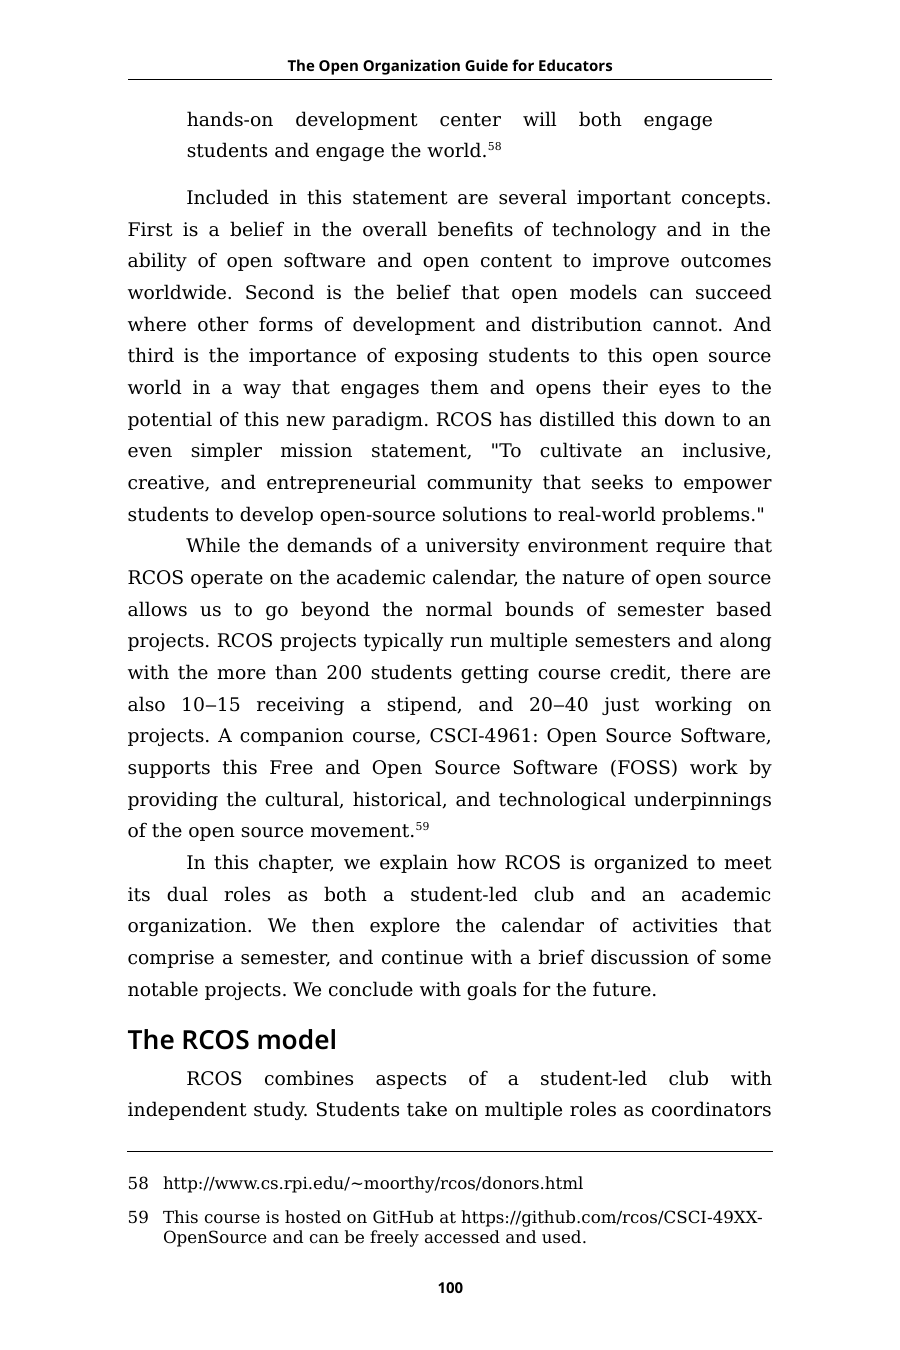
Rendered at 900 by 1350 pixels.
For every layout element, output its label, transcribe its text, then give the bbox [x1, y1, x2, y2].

text This course is hosted on GitHub at https://github.com/rcos/CSCI-49XX-OpenSource and can be freely accessed and used. [127, 1208, 772, 1247]
text hands-on development center will both engage students and engage the world. [187, 109, 713, 162]
text http://www.cs.rpi.edu/~moorthy/rcos/donors.html [127, 1174, 772, 1193]
text RCOS combines aspects of a student-led club with independent study. Students take on multiple roles as coordinators [127, 1068, 772, 1121]
subtitle The RCOS model [127, 1025, 772, 1055]
text In this chapter, we explain how RCOS is organized to meet its dual roles as both a student-led club and an academic organization. We then explore the calendar of activities that comprise a semester, and continue with a brief discussion of some notable projects. We conclude with goals for the future. [127, 852, 772, 1001]
text While the demands of a university environment require that RCOS operate on the academic calendar, the nature of open source allows us to go beyond the normal bounds of semester based projects. RCOS projects typically run multiple semesters and along with the more than 200 students getting course credit, there are also 10‒15 receiving a stipend, and 20‒40 just working on projects. A companion course, CSCI-4961: Open Source Software, supports this Free and Open Source Software (FOSS) work by providing the cultural, historical, and technological underpinnings of the open source movement. [127, 535, 772, 842]
text Included in this statement are several important concepts. First is a belief in the overall benefits of technology and in the ability of open software and open content to improve outcomes worldwide. Second is the belief that open models can succeed where other forms of development and distribution cannot. And third is the importance of exposing students to this open source world in a way that engages them and opens their eyes to the potential of this new paradigm. RCOS has distilled this down to an even simpler mission statement, "To cultivate an inclusive, creative, and entrepreneurial community that seeks to empower students to develop open-source solutions to real-world problems." [127, 187, 772, 526]
